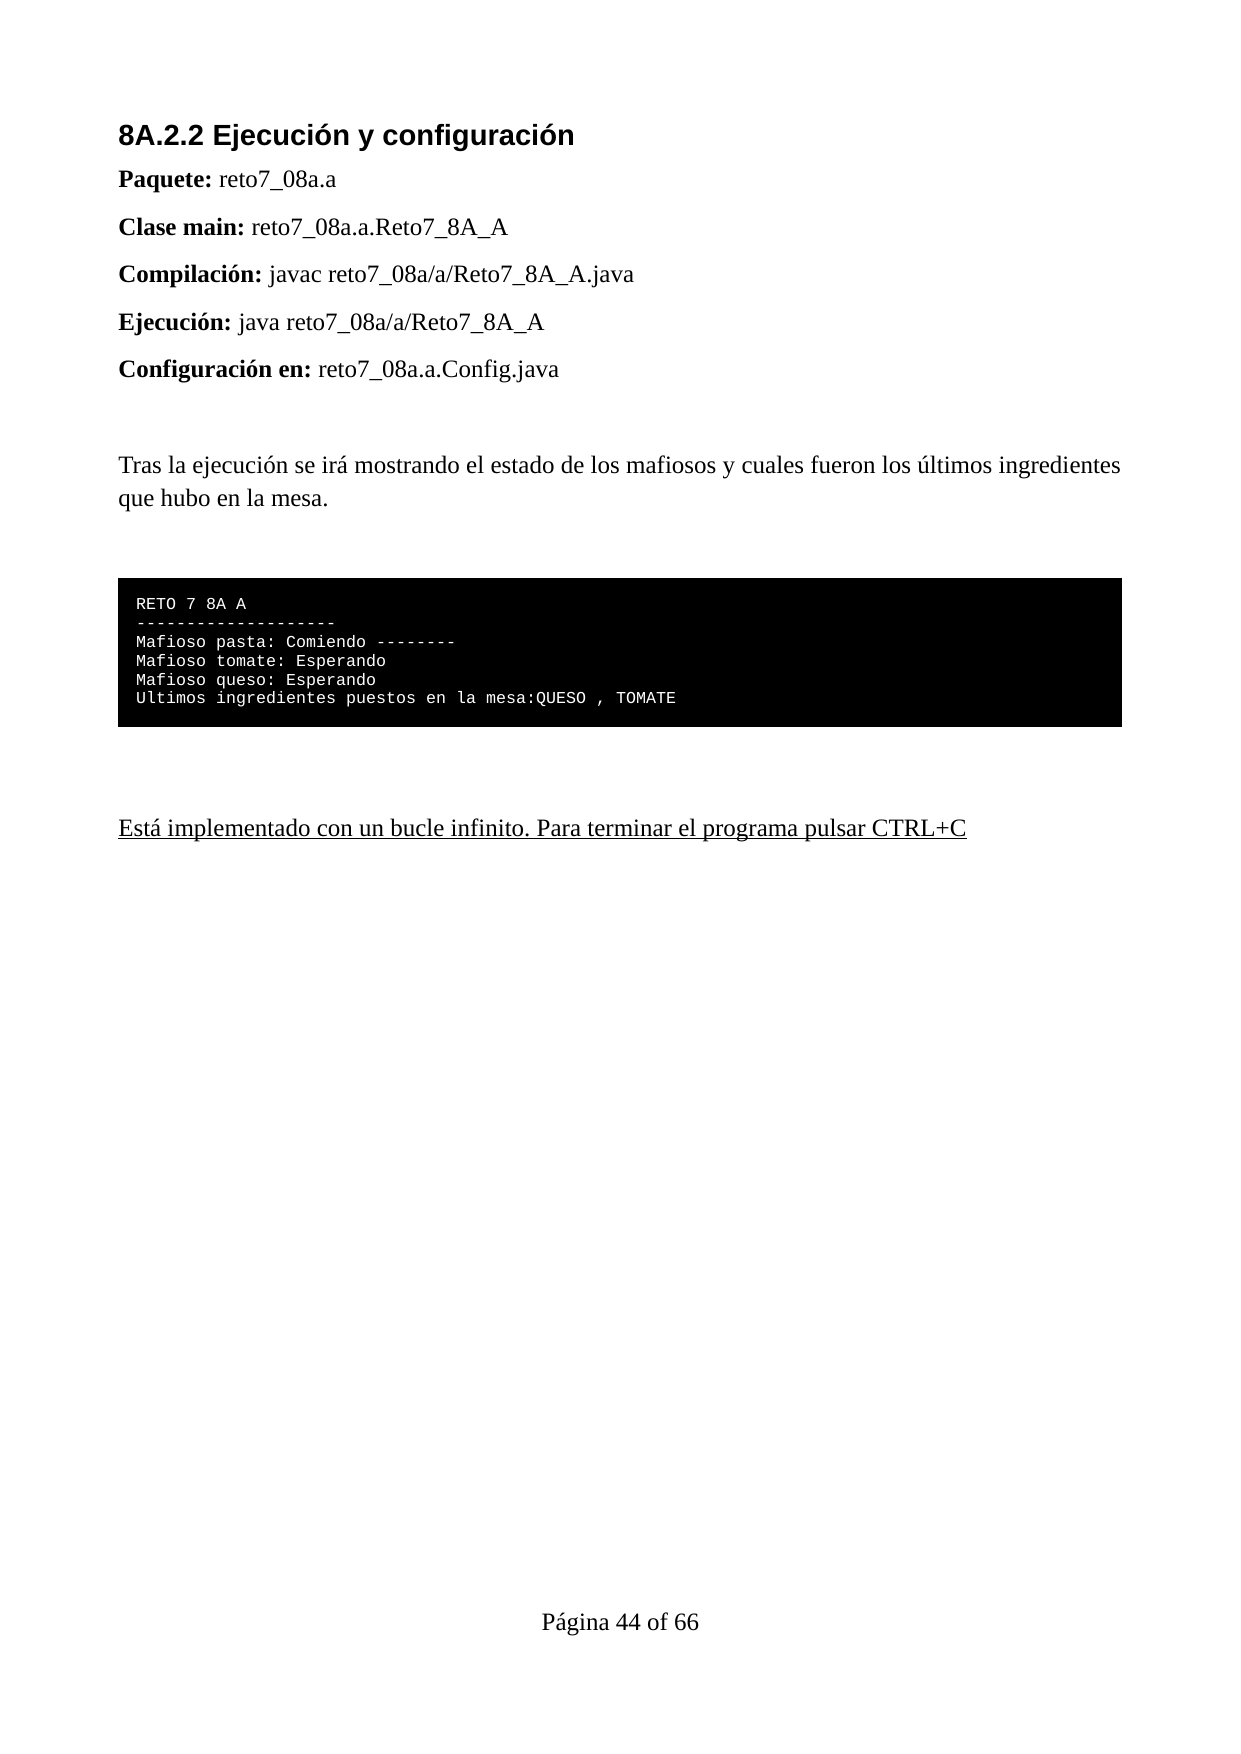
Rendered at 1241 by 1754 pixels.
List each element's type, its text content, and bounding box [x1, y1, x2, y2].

text Ejecución: java reto7_08a/a/Reto7_8A_A [118, 307, 1122, 336]
text -------------------- [118, 614, 1122, 633]
text Está implementado con un bucle infinito. Para terminar el programa pulsar CTRL+C [118, 813, 1122, 842]
text RETO 7 8A A [118, 578, 1122, 614]
text Mafioso pasta: Comiendo -------- [118, 633, 1122, 652]
text Mafioso queso: Esperando [118, 671, 1122, 690]
subtitle 8A.2.2 Ejecución y configuración [118, 118, 1122, 152]
text Paquete: reto7_08a.a [118, 164, 1122, 193]
text Clase main: reto7_08a.a.Reto7_8A_A [118, 212, 1122, 241]
text Ultimos ingredientes puestos en la mesa:QUESO , TOMATE [118, 690, 1122, 727]
text Configuración en: reto7_08a.a.Config.java [118, 354, 1122, 383]
text Mafioso tomate: Esperando [118, 652, 1122, 671]
text Tras la ejecución se irá mostrando el estado de los mafiosos y cuales fueron los últimos ingredientes que hubo en la mesa. [118, 450, 1122, 512]
text Compilación: javac reto7_08a/a/Reto7_8A_A.java [118, 259, 1122, 288]
